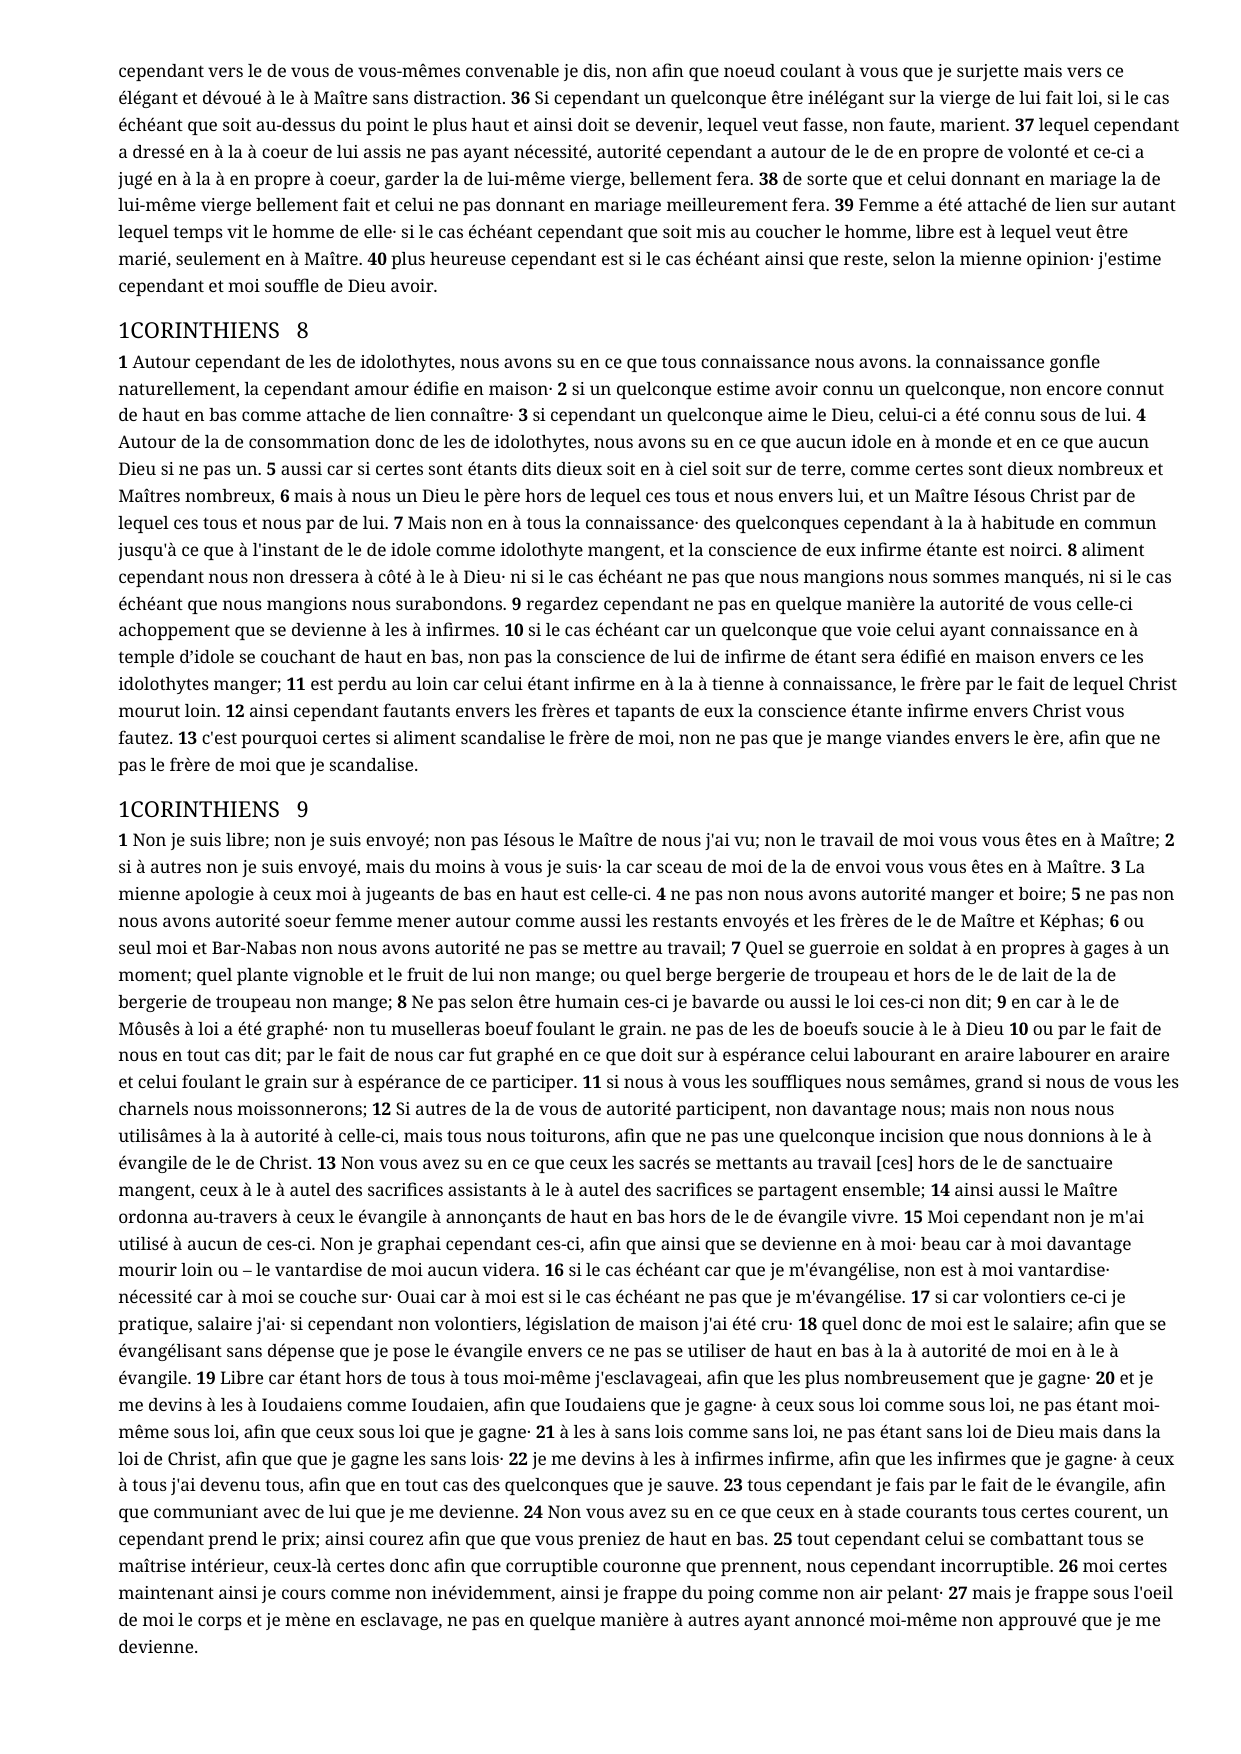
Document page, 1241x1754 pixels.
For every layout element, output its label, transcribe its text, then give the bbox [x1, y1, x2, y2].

text 1 Autour cependant de les de idolothytes, nous avons su en ce que tous connaissance nous avons. la connaissance gonfle naturellement, la cependant amour édifie en maison· 2 si un quelconque estime avoir connu un quelconque, non encore connut de haut en bas comme attache de lien connaître· 3 si cependant un quelconque aime le Dieu, celui-ci a été connu sous de lui. 4 Autour de la de consommation donc de les de idolothytes, nous avons su en ce que aucun idole en à monde et en ce que aucun Dieu si ne pas un. 5 aussi car si certes sont étants dits dieux soit en à ciel soit sur de terre, comme certes sont dieux nombreux et Maîtres nombreux, 6 mais à nous un Dieu le père hors de lequel ces tous et nous envers lui, et un Maître Iésous Christ par de lequel ces tous et nous par de lui. 7 Mais non en à tous la connaissance· des quelconques cependant à la à habitude en commun jusqu'à ce que à l'instant de le de idole comme idolothyte mangent, et la conscience de eux infirme étante est noirci. 8 aliment cependant nous non dressera à côté à le à Dieu· ni si le cas échéant ne pas que nous mangions nous sommes manqués, ni si le cas échéant que nous mangions nous surabondons. 9 regardez cependant ne pas en quelque manière la autorité de vous celle-ci achoppement que se devienne à les à infirmes. 10 si le cas échéant car un quelconque que voie celui ayant connaissance en à temple d’idole se couchant de haut en bas, non pas la conscience de lui de infirme de étant sera édifié en maison envers ce les idolothytes manger; 11 est perdu au loin car celui étant infirme en à la à tienne à connaissance, le frère par le fait de lequel Christ mourut loin. 12 ainsi cependant fautants envers les frères et tapants de eux la conscience étante infirme envers Christ vous fautez. 13 c'est pourquoi certes si aliment scandalise le frère de moi, non ne pas que je mange viandes envers le ère, afin que ne pas le frère de moi que je scandalise. [118, 350, 1181, 776]
text cependant vers le de vous de vous-mêmes convenable je dis, non afin que noeud coulant à vous que je surjette mais vers ce élégant et dévoué à le à Maître sans distraction. 36 Si cependant un quelconque être inélégant sur la vierge de lui fait loi, si le cas échéant que soit au-dessus du point le plus haut et ainsi doit se devenir, lequel veut fasse, non faute, marient. 37 lequel cependant a dressé en à la à coeur de lui assis ne pas ayant nécessité, autorité cependant a autour de le de en propre de volonté et ce-ci a jugé en à la à en propre à coeur, garder la de lui-même vierge, bellement fera. 38 de sorte que et celui donnant en mariage la de lui-même vierge bellement fait et celui ne pas donnant en mariage meilleurement fera. 39 Femme a été attaché de lien sur autant lequel temps vit le homme de elle· si le cas échéant cependant que soit mis au coucher le homme, libre est à lequel veut être marié, seulement en à Maître. 40 plus heureuse cependant est si le cas échéant ainsi que reste, selon la mienne opinion· j'estime cependant et moi souffle de Dieu avoir. [118, 59, 1181, 297]
text 1CORINTHIENS 9 [118, 794, 1181, 824]
text 1CORINTHIENS 8 [118, 316, 1181, 345]
text 1 Non je suis libre; non je suis envoyé; non pas Iésous le Maître de nous j'ai vu; non le travail de moi vous vous êtes en à Maître; 2 si à autres non je suis envoyé, mais du moins à vous je suis· la car sceau de moi de la de envoi vous vous êtes en à Maître. 3 La mienne apologie à ceux moi à jugeants de bas en haut est celle-ci. 4 ne pas non nous avons autorité manger et boire; 5 ne pas non nous avons autorité soeur femme mener autour comme aussi les restants envoyés et les frères de le de Maître et Képhas; 6 ou seul moi et Bar-Nabas non nous avons autorité ne pas se mettre au travail; 7 Quel se guerroie en soldat à en propres à gages à un moment; quel plante vignoble et le fruit de lui non mange; ou quel berge bergerie de troupeau et hors de le de lait de la de bergerie de troupeau non mange; 8 Ne pas selon être humain ces-ci je bavarde ou aussi le loi ces-ci non dit; 9 en car à le de Môusês à loi a été graphé· non tu muselleras boeuf foulant le grain. ne pas de les de boeufs soucie à le à Dieu 10 ou par le fait de nous en tout cas dit; par le fait de nous car fut graphé en ce que doit sur à espérance celui labourant en araire labourer en araire et celui foulant le grain sur à espérance de ce participer. 11 si nous à vous les souffliques nous semâmes, grand si nous de vous les charnels nous moissonnerons; 12 Si autres de la de vous de autorité participent, non davantage nous; mais non nous nous utilisâmes à la à autorité à celle-ci, mais tous nous toiturons, afin que ne pas une quelconque incision que nous donnions à le à évangile de le de Christ. 13 Non vous avez su en ce que ceux les sacrés se mettants au travail [ces] hors de le de sanctuaire mangent, ceux à le à autel des sacrifices assistants à le à autel des sacrifices se partagent ensemble; 14 ainsi aussi le Maître ordonna au-travers à ceux le évangile à annonçants de haut en bas hors de le de évangile vivre. 15 Moi cependant non je m'ai utilisé à aucun de ces-ci. Non je graphai cependant ces-ci, afin que ainsi que se devienne en à moi· beau car à moi davantage mourir loin ou – le vantardise de moi aucun videra. 16 si le cas échéant car que je m'évangélise, non est à moi vantardise· nécessité car à moi se couche sur· Ouai car à moi est si le cas échéant ne pas que je m'évangélise. 17 si car volontiers ce-ci je pratique, salaire j'ai· si cependant non volontiers, législation de maison j'ai été cru· 18 quel donc de moi est le salaire; afin que se évangélisant sans dépense que je pose le évangile envers ce ne pas se utiliser de haut en bas à la à autorité de moi en à le à évangile. 19 Libre car étant hors de tous à tous moi-même j'esclavageai, afin que les plus nombreusement que je gagne· 20 et je me devins à les à Ioudaiens comme Ioudaien, afin que Ioudaiens que je gagne· à ceux sous loi comme sous loi, ne pas étant moi-même sous loi, afin que ceux sous loi que je gagne· 21 à les à sans lois comme sans loi, ne pas étant sans loi de Dieu mais dans la loi de Christ, afin que que je gagne les sans lois· 22 je me devins à les à infirmes infirme, afin que les infirmes que je gagne· à ceux à tous j'ai devenu tous, afin que en tout cas des quelconques que je sauve. 23 tous cependant je fais par le fait de le évangile, afin que communiant avec de lui que je me devienne. 24 Non vous avez su en ce que ceux en à stade courants tous certes courent, un cependant prend le prix; ainsi courez afin que que vous preniez de haut en bas. 25 tout cependant celui se combattant tous se maîtrise intérieur, ceux-là certes donc afin que corruptible couronne que prennent, nous cependant incorruptible. 26 moi certes maintenant ainsi je cours comme non inévidemment, ainsi je frappe du poing comme non air pelant· 27 mais je frappe sous l'oeil de moi le corps et je mène en esclavage, ne pas en quelque manière à autres ayant annoncé moi-même non approuvé que je me devienne. [118, 828, 1181, 1658]
